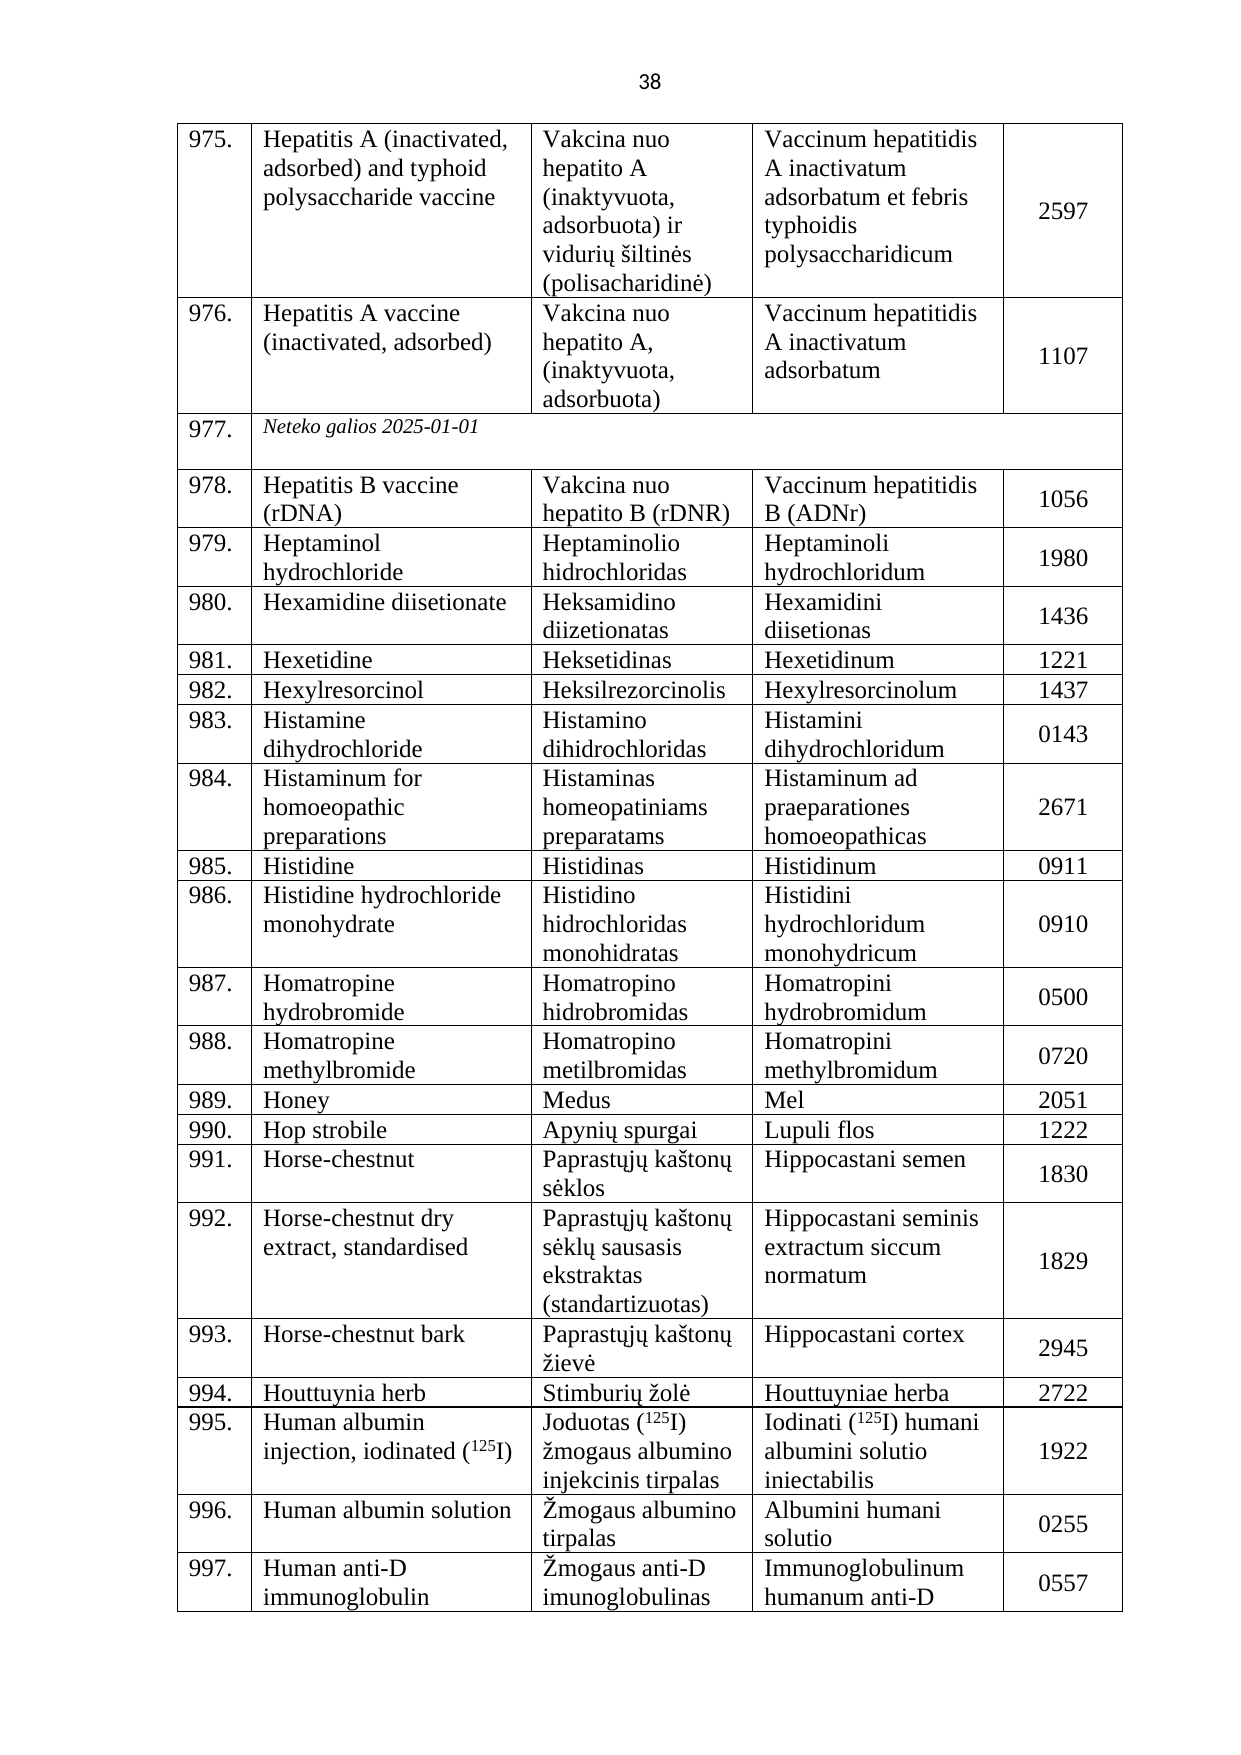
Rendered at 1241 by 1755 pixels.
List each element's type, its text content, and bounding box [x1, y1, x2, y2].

table_cell Homatropino hidrobromidas [532, 968, 752, 1025]
table_cell Mel [753, 1085, 1003, 1114]
table_cell 2945 [1004, 1319, 1122, 1377]
table_cell Horse‑chestnut bark [252, 1319, 531, 1377]
table_cell Hexamidini diisetionas [753, 587, 1003, 644]
table_cell Histamino dihidrochloridas [532, 705, 752, 762]
table_cell Hop strobile [252, 1115, 531, 1143]
table_cell 975. [178, 124, 251, 297]
table_cell 0255 [1004, 1495, 1122, 1552]
table_cell Homatropini hydrobromidum [753, 968, 1003, 1025]
table_cell Hexetidine [252, 645, 531, 674]
table_cell Neteko galios 2025-01-01 [252, 414, 1122, 469]
table_cell Immunoglobulinum humanum anti‑D [753, 1553, 1003, 1611]
table_cell Hexamidine diisetionate [252, 587, 531, 644]
table_cell 992. [178, 1203, 251, 1318]
table_cell Heptaminol hydrochloride [252, 528, 531, 586]
table_cell 991. [178, 1145, 251, 1202]
table_cell 997. [178, 1553, 251, 1611]
table_cell Houttuynia herb [252, 1378, 531, 1406]
table_cell Houttuyniae herba [753, 1378, 1003, 1406]
table_cell 1830 [1004, 1145, 1122, 1202]
table_cell 2597 [1004, 124, 1122, 297]
table_cell 986. [178, 881, 251, 967]
table_cell 996. [178, 1495, 251, 1552]
table_cell Histidini hydrochloridum monohydricum [753, 881, 1003, 967]
table_cell Human anti‑D immunoglobulin [252, 1553, 531, 1611]
table_cell 1980 [1004, 528, 1122, 586]
table_cell 0557 [1004, 1553, 1122, 1611]
table_cell Homatropine methylbromide [252, 1026, 531, 1084]
table_cell 988. [178, 1026, 251, 1084]
table_cell Vakcina nuo hepatito A, (inaktyvuota, adsorbuota) [532, 298, 752, 413]
table_cell 0500 [1004, 968, 1122, 1025]
table_cell Heptaminoli hydrochloridum [753, 528, 1003, 586]
table_cell Medus [532, 1085, 752, 1114]
table_cell Žmogaus anti‑D imunoglobulinas [532, 1553, 752, 1611]
table_cell Histidino hidrochloridas monohidratas [532, 881, 752, 967]
table_cell Homatropini methylbromidum [753, 1026, 1003, 1084]
table_cell 982. [178, 675, 251, 704]
table_cell Homatropine hydrobromide [252, 968, 531, 1025]
table_cell 983. [178, 705, 251, 762]
table_cell Histidinas [532, 851, 752, 879]
table_cell Hippocastani seminis extractum siccum normatum [753, 1203, 1003, 1318]
table_cell Hepatitis A vaccine (inactivated, adsorbed) [252, 298, 531, 413]
table_cell Hexylresorcinol [252, 675, 531, 704]
table_cell Vaccinum hepatitidis A inactivatum adsorbatum et febris typhoidis polysaccharidicum [753, 124, 1003, 297]
table_cell 1222 [1004, 1115, 1122, 1143]
table_cell Paprastųjų kaštonų žievė [532, 1319, 752, 1377]
table_cell 976. [178, 298, 251, 413]
table_cell Iodinati (125I) humani albumini solutio iniectabilis [753, 1408, 1003, 1494]
table_cell 0910 [1004, 881, 1122, 967]
table_cell 981. [178, 645, 251, 674]
table_cell 0720 [1004, 1026, 1122, 1084]
table_cell Histidinum [753, 851, 1003, 879]
table_cell 978. [178, 470, 251, 527]
table_cell Heksetidinas [532, 645, 752, 674]
table_cell Honey [252, 1085, 531, 1114]
table_cell Paprastųjų kaštonų sėklos [532, 1145, 752, 1202]
table_cell 0143 [1004, 705, 1122, 762]
table_cell Hexetidinum [753, 645, 1003, 674]
table_cell Histidine [252, 851, 531, 879]
table_cell 987. [178, 968, 251, 1025]
table_cell Horse‑chestnut dry extract, standardised [252, 1203, 531, 1318]
table_cell Horse‑chestnut [252, 1145, 531, 1202]
table_cell Vakcina nuo hepatito A (inaktyvuota, adsorbuota) ir vidurių šiltinės (polisacharidinė) [532, 124, 752, 297]
table_cell 1221 [1004, 645, 1122, 674]
table_cell 984. [178, 764, 251, 850]
table_cell 977. [178, 414, 251, 469]
table_cell Lupuli flos [753, 1115, 1003, 1143]
table_cell Vaccinum hepatitidis B (ADNr) [753, 470, 1003, 527]
table_cell 994. [178, 1378, 251, 1406]
table_cell Human albumin solution [252, 1495, 531, 1552]
table_cell 985. [178, 851, 251, 879]
table_cell 979. [178, 528, 251, 586]
table_cell Hepatitis A (inactivated, adsorbed) and typhoid polysaccharide vaccine [252, 124, 531, 297]
table_cell Histidine hydrochloride monohydrate [252, 881, 531, 967]
table_cell Human albumin injection, iodinated (125I) [252, 1408, 531, 1494]
table_cell Homatropino metilbromidas [532, 1026, 752, 1084]
table_cell 0911 [1004, 851, 1122, 879]
table_cell Vakcina nuo hepatito B (rDNR) [532, 470, 752, 527]
table_cell Vaccinum hepatitidis A inactivatum adsorbatum [753, 298, 1003, 413]
table_cell Hexylresorcinolum [753, 675, 1003, 704]
table_cell Stimburių žolė [532, 1378, 752, 1406]
table_cell 990. [178, 1115, 251, 1143]
table_cell 1107 [1004, 298, 1122, 413]
table_cell 1437 [1004, 675, 1122, 704]
table_cell Histamini dihydrochloridum [753, 705, 1003, 762]
table_cell Histaminas homeopatiniams preparatams [532, 764, 752, 850]
table_cell Žmogaus albumino tirpalas [532, 1495, 752, 1552]
table_cell Hippocastani semen [753, 1145, 1003, 1202]
table_cell Paprastųjų kaštonų sėklų sausasis ekstraktas (standartizuotas) [532, 1203, 752, 1318]
table_cell Hepatitis B vaccine (rDNA) [252, 470, 531, 527]
table_cell Heksamidino diizetionatas [532, 587, 752, 644]
table_cell 980. [178, 587, 251, 644]
table_cell Heptaminolio hidrochloridas [532, 528, 752, 586]
table_cell 995. [178, 1408, 251, 1494]
table_cell Histaminum for homoeopathic preparations [252, 764, 531, 850]
table_cell 1829 [1004, 1203, 1122, 1318]
table_cell Histaminum ad praeparationes homoeopathicas [753, 764, 1003, 850]
table_cell 1922 [1004, 1408, 1122, 1494]
table_cell 2722 [1004, 1378, 1122, 1406]
table_cell 989. [178, 1085, 251, 1114]
table_cell 1056 [1004, 470, 1122, 527]
table_cell Histamine dihydrochloride [252, 705, 531, 762]
table_cell Heksilrezorcinolis [532, 675, 752, 704]
table_cell Hippocastani cortex [753, 1319, 1003, 1377]
table_cell 1436 [1004, 587, 1122, 644]
table_cell Joduotas (125I) žmogaus albumino injekcinis tirpalas [532, 1408, 752, 1494]
table_cell Albumini humani solutio [753, 1495, 1003, 1552]
table_cell 2051 [1004, 1085, 1122, 1114]
table_cell 993. [178, 1319, 251, 1377]
table_cell Apynių spurgai [532, 1115, 752, 1143]
table_cell 2671 [1004, 764, 1122, 850]
